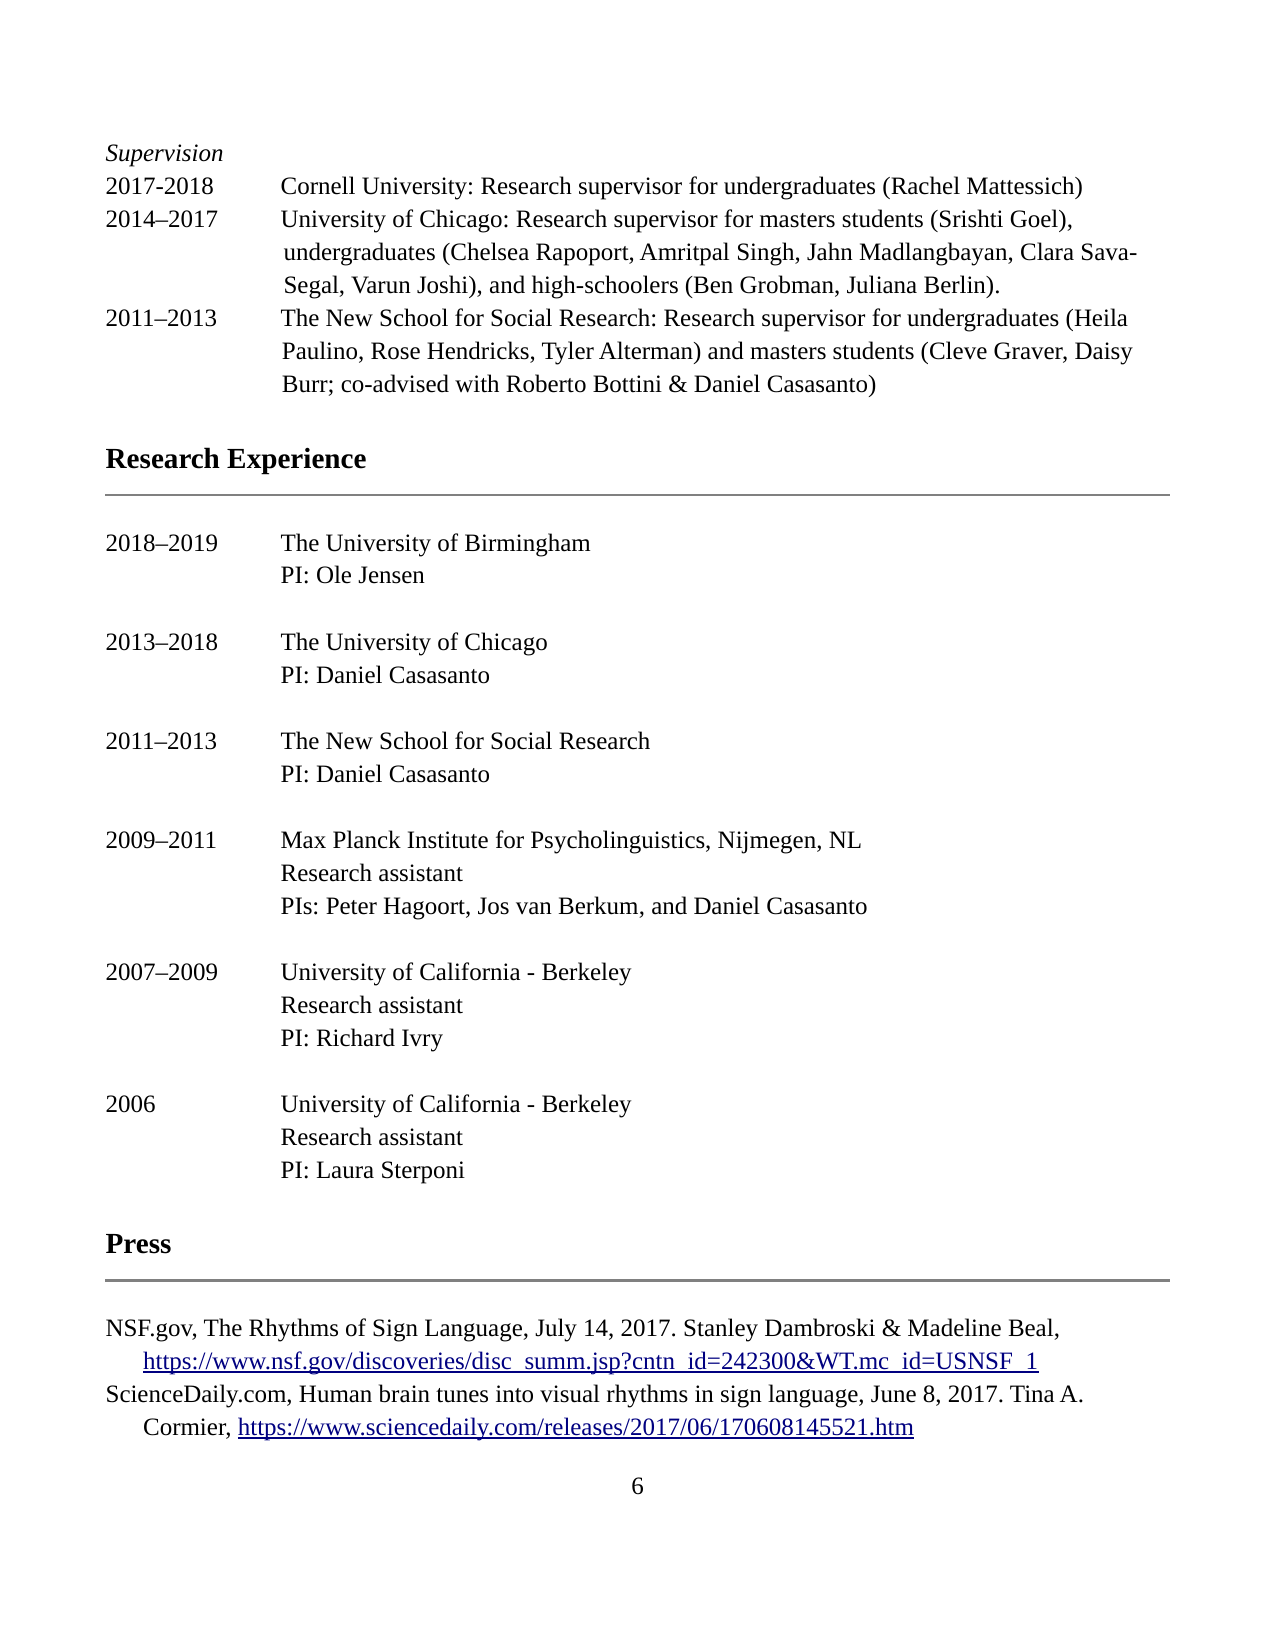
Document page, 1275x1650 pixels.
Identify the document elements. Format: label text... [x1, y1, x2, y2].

text Research assistant [105, 1122, 1170, 1151]
text PIs: Peter Hagoort, Jos van Berkum, and Daniel Casasanto [105, 891, 1170, 919]
text PI: Daniel Casasanto [105, 759, 1170, 787]
text Press [105, 1227, 1170, 1260]
text Research assistant [105, 858, 1170, 887]
text PI: Laura Sterponi [105, 1155, 1170, 1184]
text 2009–2011 Max Planck Institute for Psycholinguistics, Nijmegen, NL [105, 825, 1170, 853]
text ScienceDaily.com, Human brain tunes into visual rhythms in sign language, June 8, 2017. Tina A. Cormier, https://www.sciencedaily.com/releases/2017/06/170608145521.htm [105, 1379, 1170, 1441]
text PI: Daniel Casasanto [105, 660, 1170, 688]
text 2013–2018 The University of Chicago [105, 627, 1170, 655]
text PI: Ole Jensen [105, 561, 1170, 589]
text 2011–2013 The New School for Social Research [105, 726, 1170, 754]
text 2017-2018 Cornell University: Research supervisor for undergraduates (Rachel Mattessich) [105, 171, 1170, 200]
text Supervision [105, 138, 1170, 167]
text 2014–2017 University of Chicago: Research supervisor for masters students (Srishti Goel), undergraduates (Chelsea Rapoport, Amritpal Singh, Jahn Madlangbayan, Clara Sava-Segal, Varun Joshi), and high-schoolers (Ben Grobman, Juliana Berlin). [105, 204, 1170, 299]
text Research assistant [105, 990, 1170, 1019]
text NSF.gov, The Rhythms of Sign Language, July 14, 2017. Stanley Dambroski & Madeline Beal, https://www.nsf.gov/discoveries/disc_summ.jsp?cntn_id=242300&WT.mc_id=USNSF_1 [105, 1313, 1170, 1375]
text 2007–2009 University of California - Berkeley [105, 957, 1170, 986]
text Research Experience [105, 441, 1170, 474]
text PI: Richard Ivry [105, 1023, 1170, 1052]
text 2006 University of California - Berkeley [105, 1089, 1170, 1118]
text 2011–2013 The New School for Social Research: Research supervisor for undergraduates (Heila Paulino, Rose Hendricks, Tyler Alterman) and masters students (Cleve Graver, Daisy Burr; co-advised with Roberto Bottini & Daniel Casasanto) [105, 303, 1170, 398]
text 2018–2019 The University of Birmingham [105, 528, 1170, 556]
